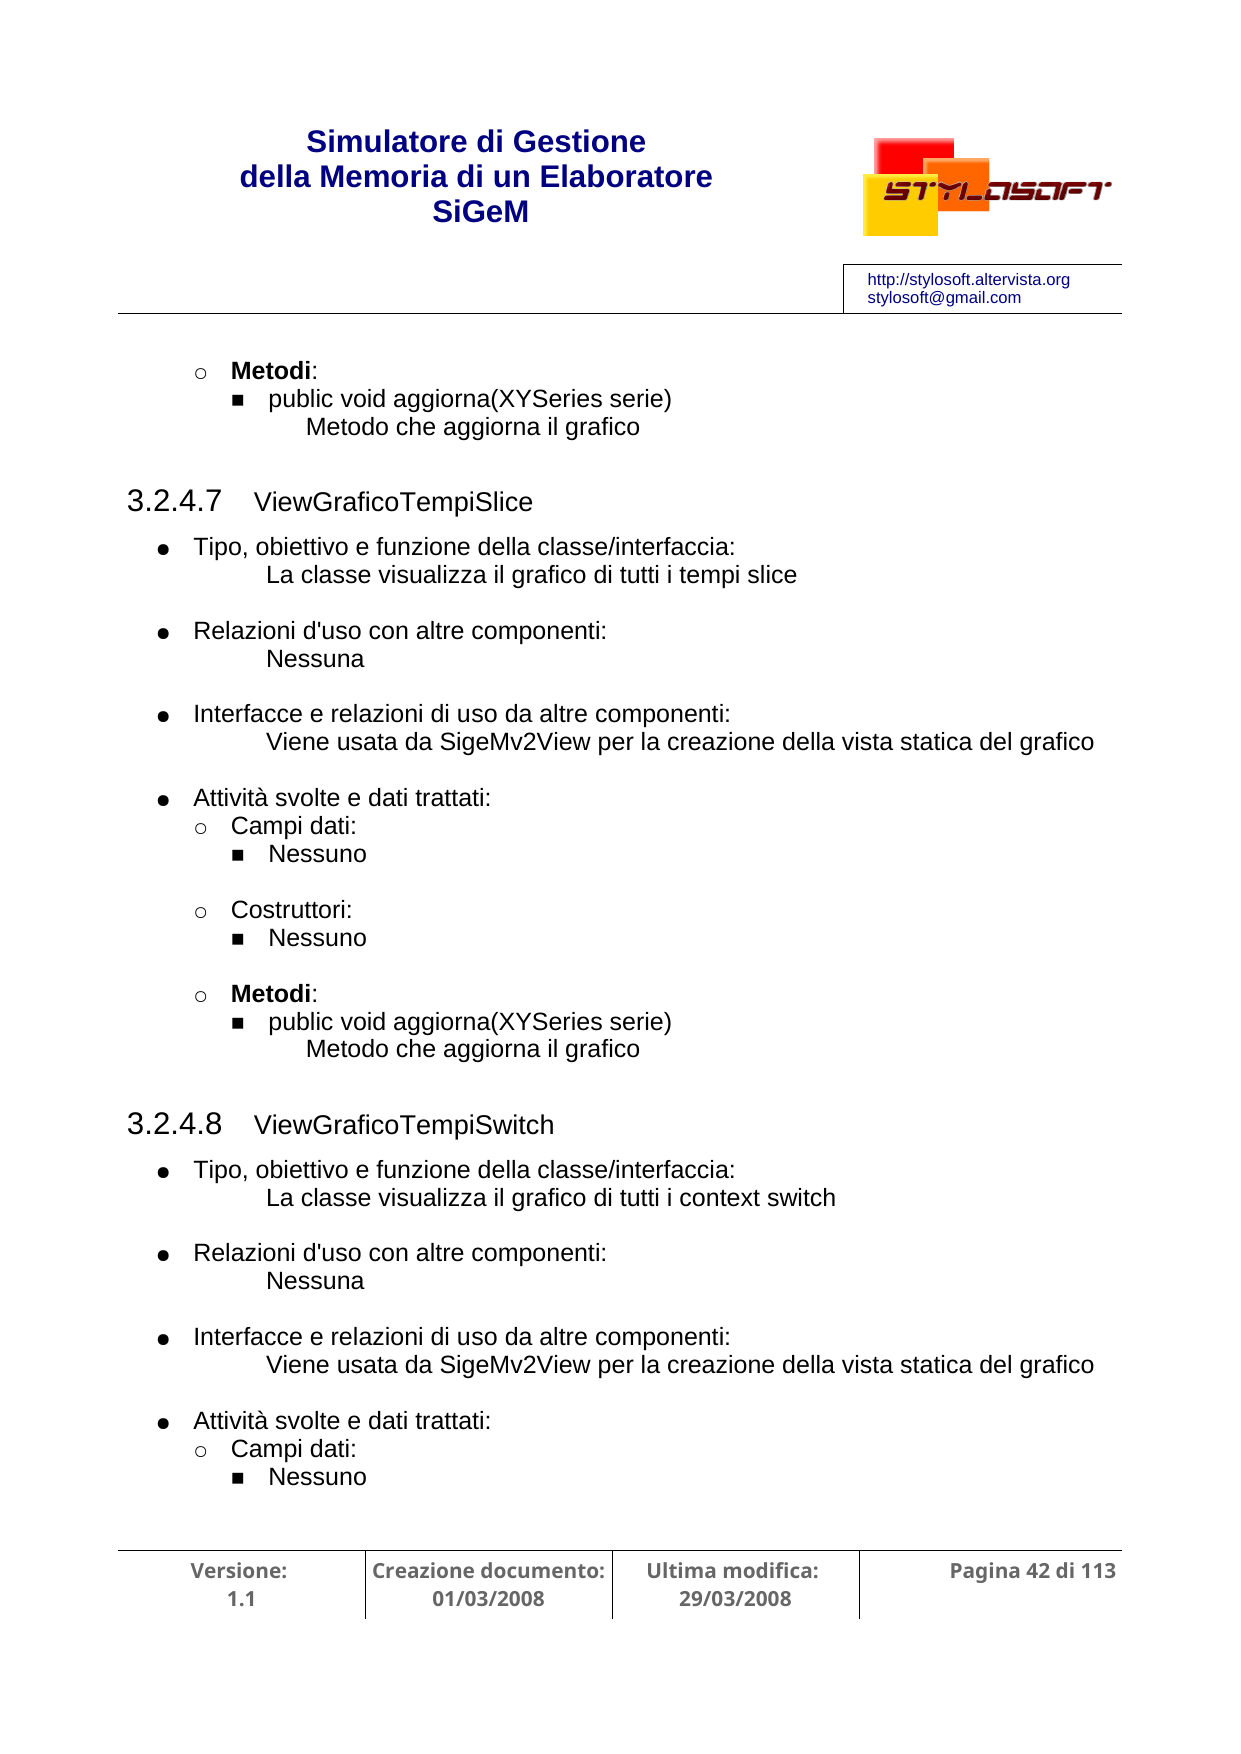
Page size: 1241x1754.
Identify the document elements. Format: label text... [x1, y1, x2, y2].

list Nessuno [231, 1463, 1122, 1491]
list Viene usata da SigeMv2View per la creazione della vista statica del grafico [156, 1351, 1122, 1379]
list Costruttori: [193, 896, 1122, 923]
list Tipo, obiettivo e funzione della classe/interfaccia: [156, 533, 1122, 561]
list La classe visualizza il grafico di tutti i context switch [156, 1183, 1122, 1211]
list public void aggiorna(XYSeries serie) [231, 384, 1122, 412]
list Viene usata da SigeMv2View per la creazione della vista statica del grafico [156, 728, 1122, 756]
list Interfacce e relazioni di uso da altre componenti: [156, 1323, 1122, 1351]
list Attività svolte e dati trattati: [156, 1407, 1122, 1435]
list Metodo che aggiorna il grafico [268, 412, 1122, 440]
subtitle ViewGraficoTempiSlice [118, 483, 1122, 518]
list Nessuna [156, 644, 1122, 672]
list Nessuno [231, 840, 1122, 868]
picture [848, 123, 1117, 247]
list Metodi: [193, 979, 1122, 1007]
list Relazioni d'uso con altre componenti: [156, 1239, 1122, 1267]
list Attività svolte e dati trattati: [156, 784, 1122, 812]
subtitle ViewGraficoTempiSwitch [118, 1106, 1122, 1141]
list Campi dati: [193, 1435, 1122, 1463]
list Metodi: [193, 357, 1122, 384]
list Campi dati: [193, 812, 1122, 840]
list Interfacce e relazioni di uso da altre componenti: [156, 700, 1122, 728]
list La classe visualizza il grafico di tutti i tempi slice [156, 561, 1122, 588]
list Relazioni d'uso con altre componenti: [156, 616, 1122, 644]
list public void aggiorna(XYSeries serie) [231, 1007, 1122, 1035]
list Nessuna [156, 1267, 1122, 1295]
list Tipo, obiettivo e funzione della classe/interfaccia: [156, 1156, 1122, 1183]
list Nessuno [231, 923, 1122, 951]
list Metodo che aggiorna il grafico [268, 1035, 1122, 1063]
